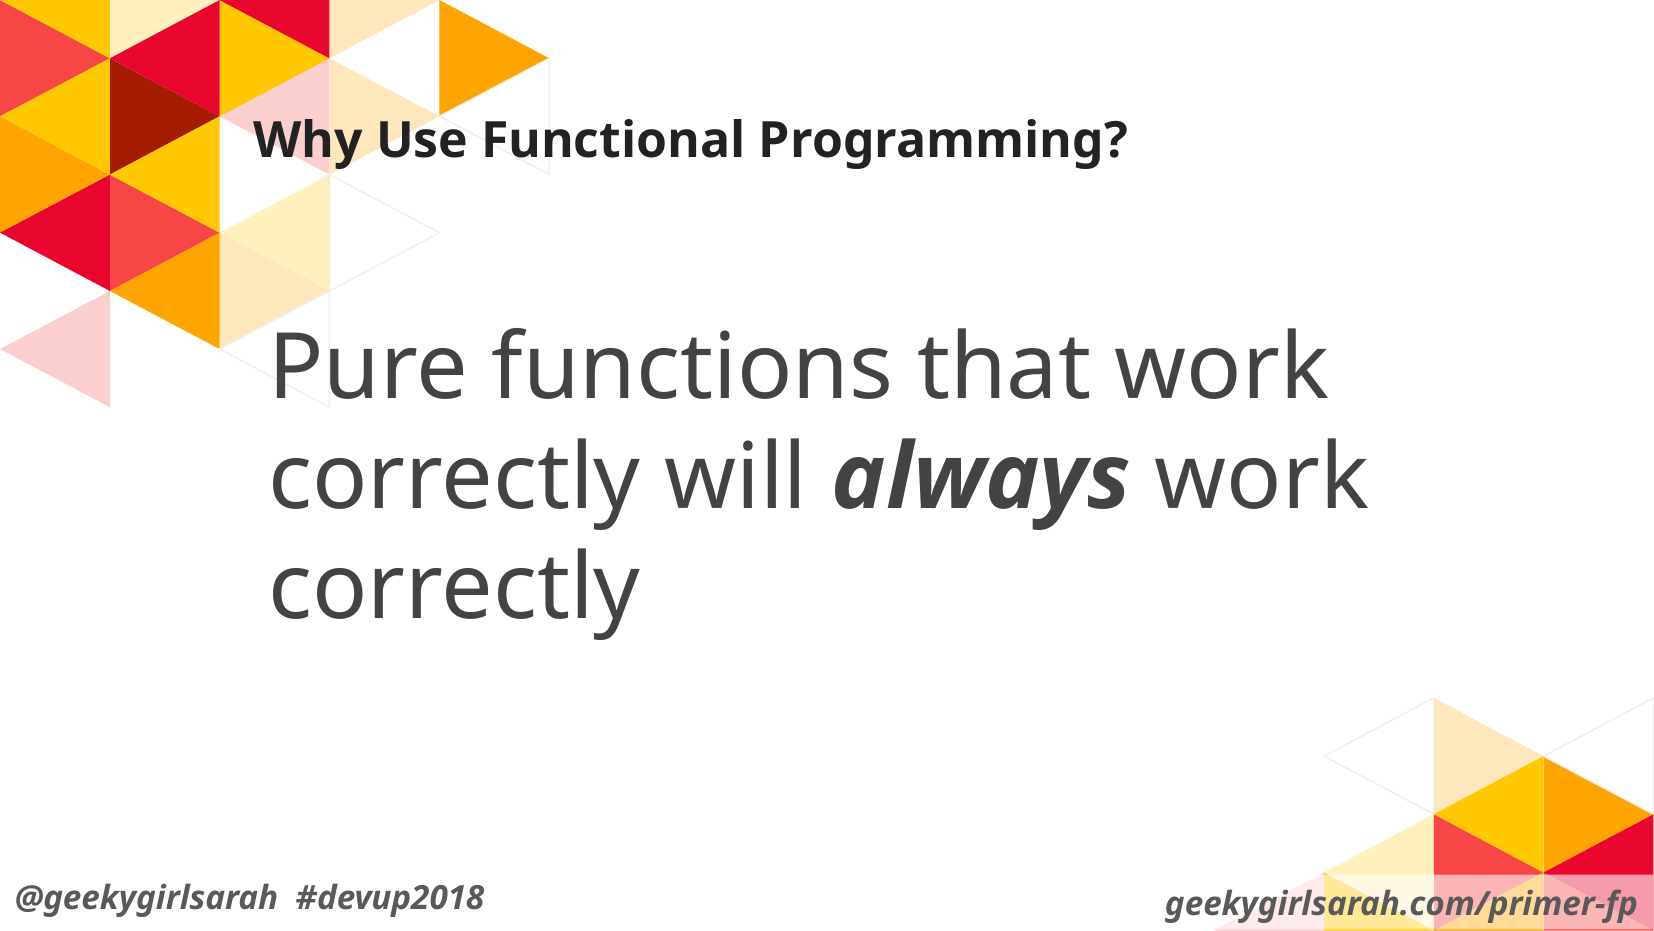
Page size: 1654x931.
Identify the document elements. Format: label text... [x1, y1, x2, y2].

list Pure functions that work correctly will always work correctly [238, 291, 1406, 817]
title Why Use Functional Programming? [238, 61, 1406, 183]
